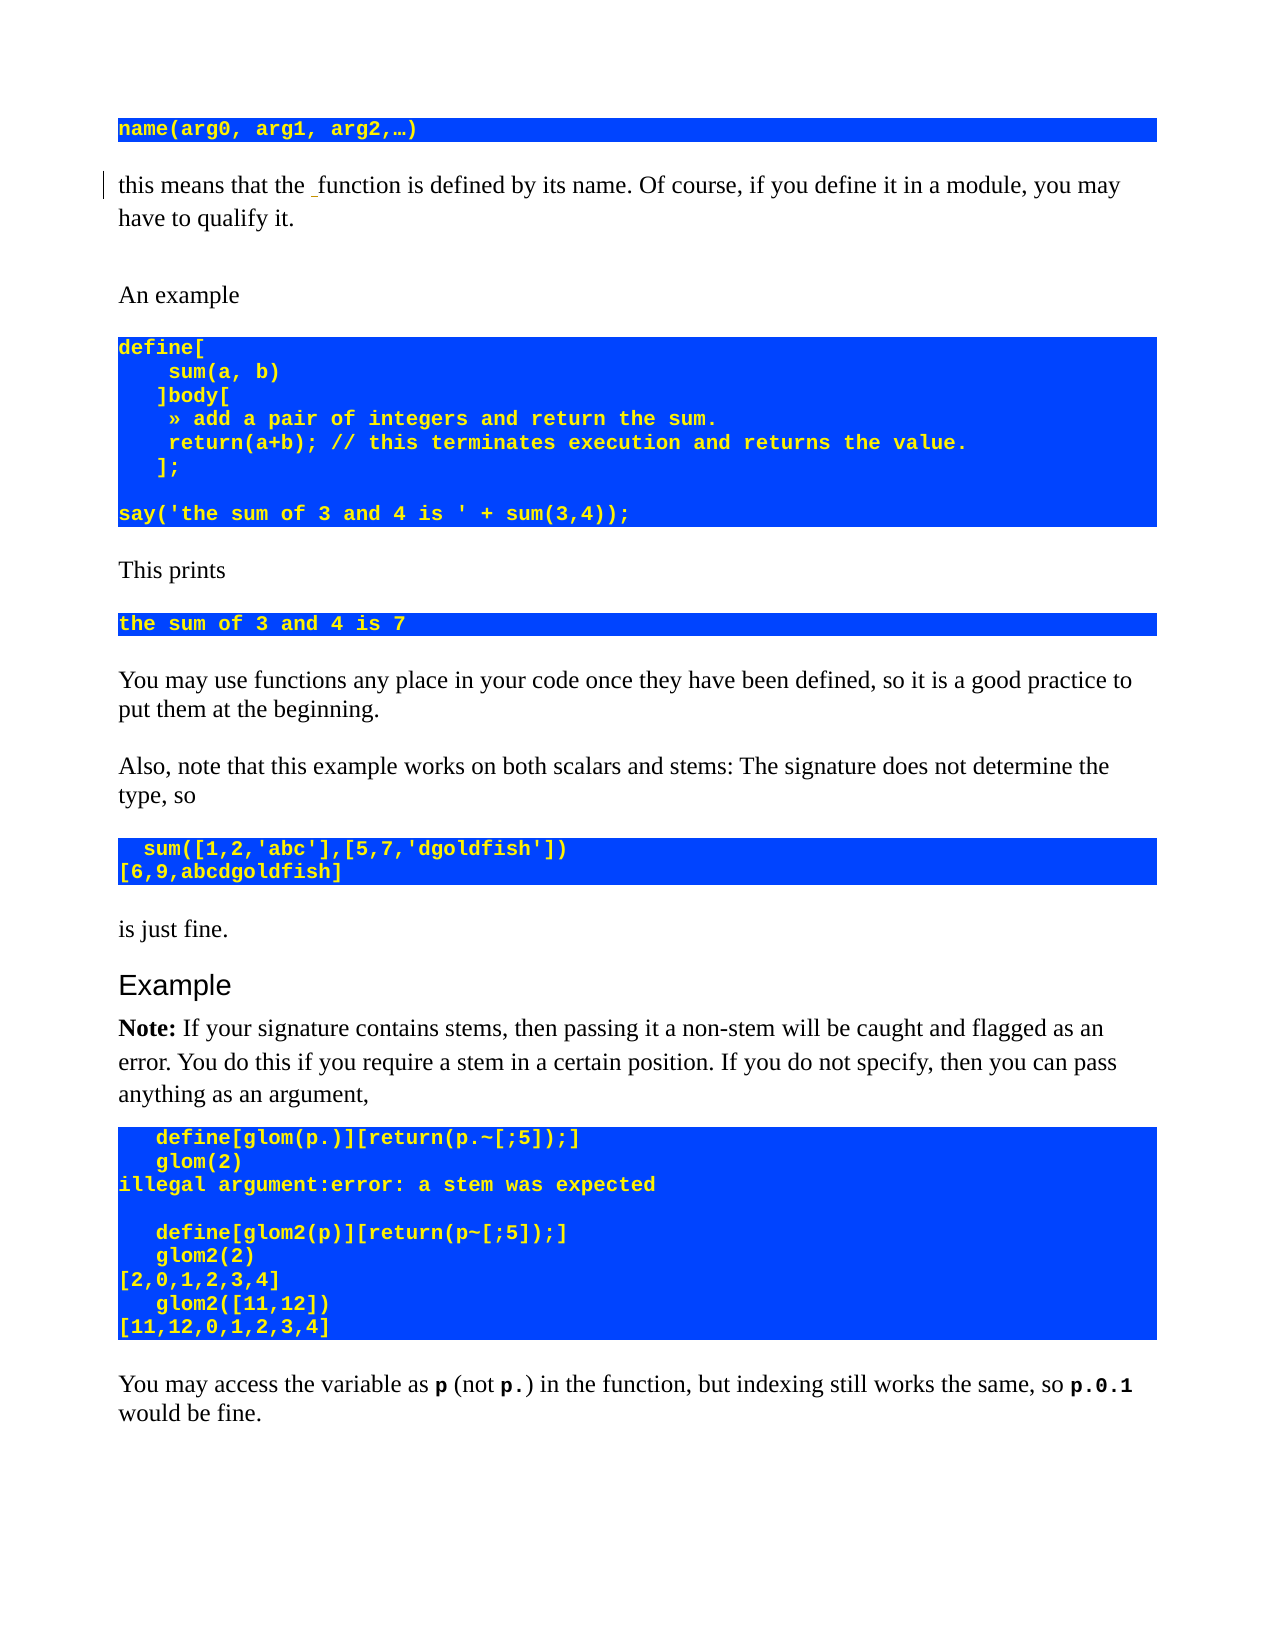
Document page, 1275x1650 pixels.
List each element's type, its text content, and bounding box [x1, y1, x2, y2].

subtitle Example [118, 967, 1157, 1001]
text this means that the function is defined by its name. Of course, if you define it in a module, you may have to qualify it. [118, 171, 1157, 232]
text You may access the variable as p (not p.) in the function, but indexing still works the same, so p.0.1 would be fine. [118, 1369, 1157, 1427]
text You may use functions any place in your code once they have been defined, so it is a good practice to put them at the beginning. [118, 665, 1157, 723]
text define[glom2(p)][return(p~[;5]);] [118, 1222, 1157, 1245]
text define[ [118, 337, 1157, 361]
text sum(a, b) [118, 361, 1157, 385]
text glom(2) [118, 1151, 1157, 1174]
text » add a pair of integers and return the sum. [118, 408, 1157, 432]
text This prints [118, 527, 1157, 584]
text glom2(2) [118, 1245, 1157, 1269]
text Note: If your signature contains stems, then passing it a non-stem will be caught and flagged as an error. You do this if you require a stem in a certain position. If you do not specify, then you can pass anything as an argument, [118, 1013, 1157, 1108]
text name(arg0, arg1, arg2,…) [118, 118, 1157, 142]
text illegal argument:error: a stem was expected [118, 1174, 1157, 1198]
text define[glom(p.)][return(p.~[;5]);] [118, 1127, 1157, 1151]
text ]body[ [118, 385, 1157, 408]
text is just fine. [118, 914, 1157, 942]
text Also, note that this example works on both scalars and stems: The signature does not determine the type, so [118, 751, 1157, 809]
text sum([1,2,'abc'],[5,7,'dgoldfish']) [118, 838, 1157, 861]
text return(a+b); // this terminates execution and returns the value. [118, 432, 1157, 456]
text ]; [118, 456, 1157, 479]
text [11,12,0,1,2,3,4] [118, 1316, 1157, 1340]
text glom2([11,12]) [118, 1293, 1157, 1316]
text the sum of 3 and 4 is 7 [118, 613, 1157, 636]
text An example [118, 280, 1157, 309]
text say('the sum of 3 and 4 is ' + sum(3,4)); [118, 503, 1157, 527]
text [6,9,abcdgoldfish] [118, 861, 1157, 885]
text [2,0,1,2,3,4] [118, 1269, 1157, 1293]
